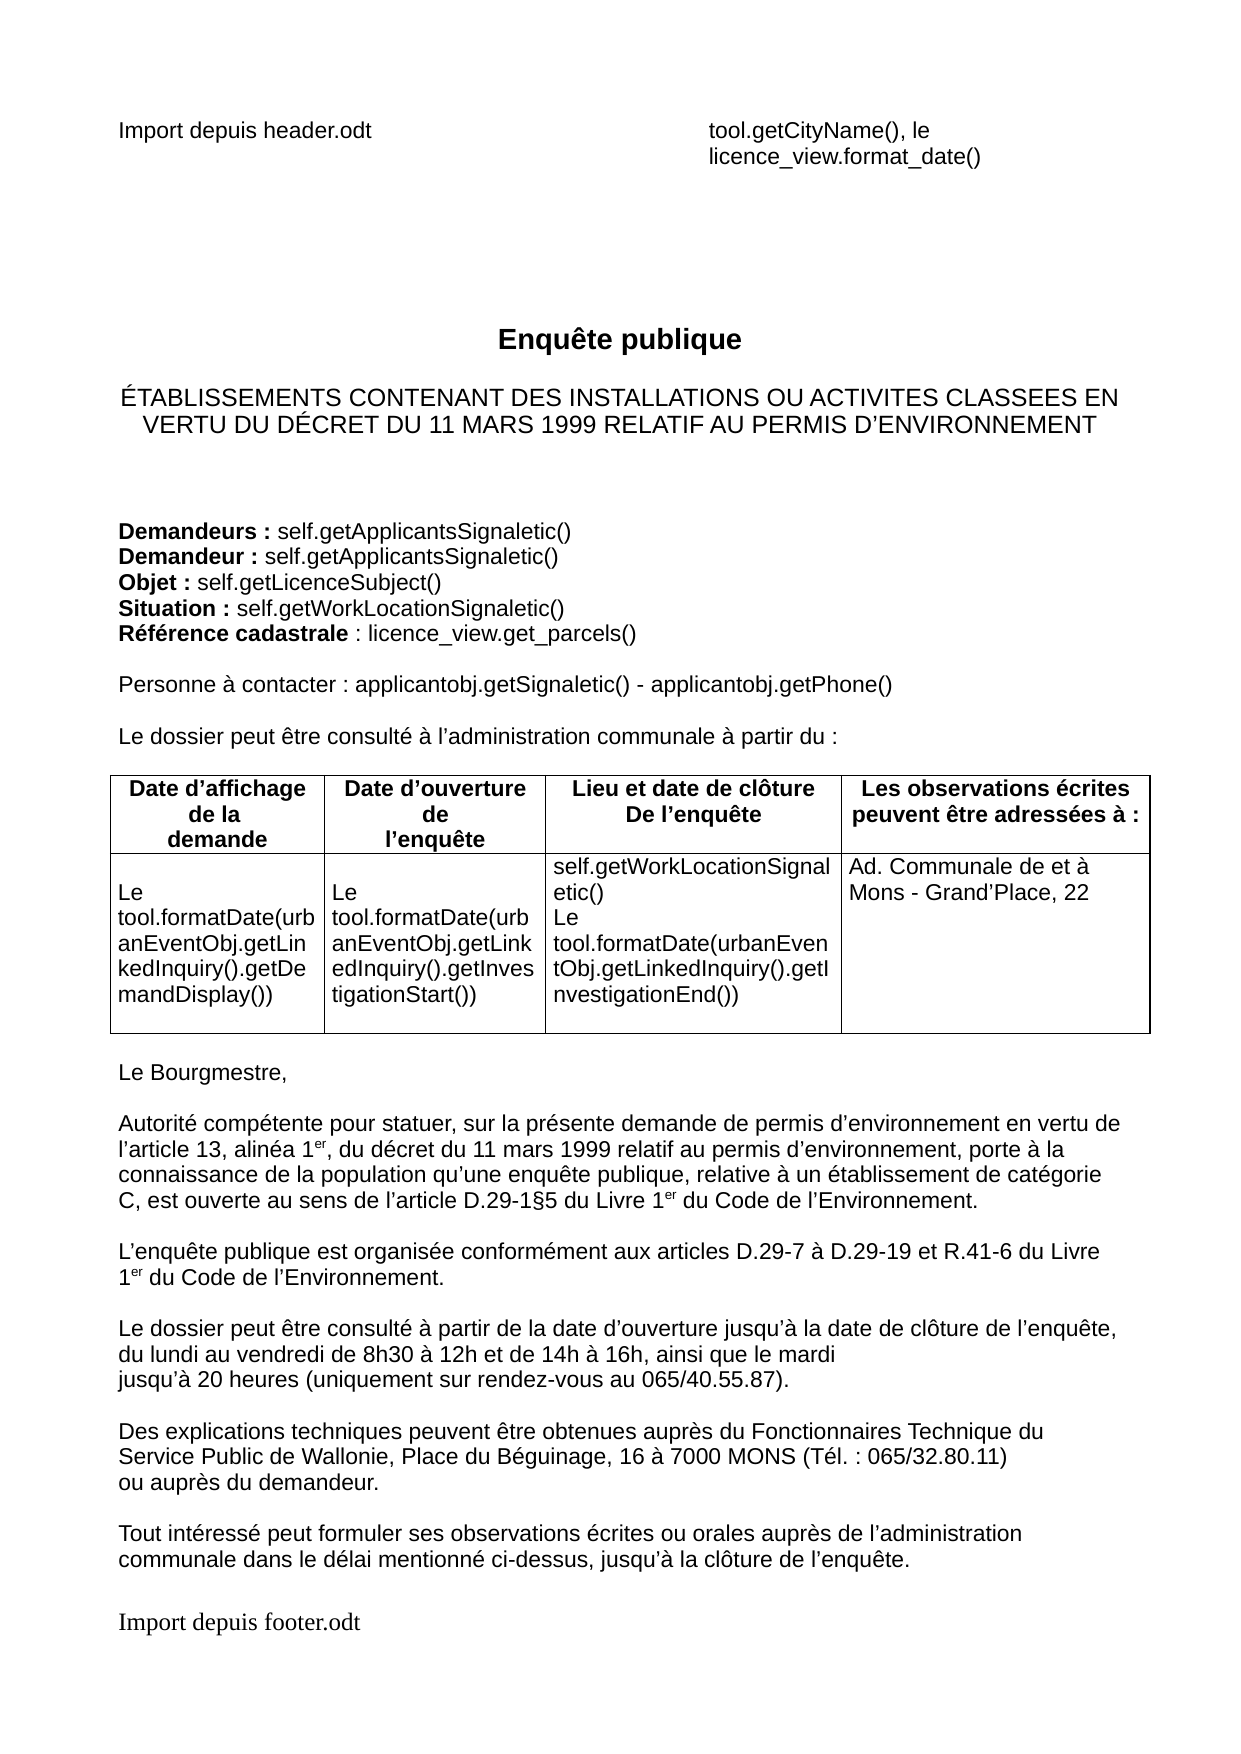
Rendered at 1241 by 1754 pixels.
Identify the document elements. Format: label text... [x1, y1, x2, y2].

text ou auprès du demandeur. [118, 1470, 1122, 1495]
table_header Date d’affichage de la demande [111, 776, 324, 853]
table_cell Le tool.formatDate(urbanEventObj.getLinkedInquiry().getInvestigationStart()) [325, 854, 545, 1033]
table_cell Le tool.formatDate(urbanEventObj.getLinkedInquiry().getDemandDisplay()) [111, 854, 324, 1033]
table_header Lieu et date de clôture De l’enquête [546, 776, 841, 853]
text Demandeurs : self.getApplicantsSignaletic() [118, 518, 1122, 544]
text Autorité compétente pour statuer, sur la présente demande de permis d’environnement en vertu de l’article 13, alinéa 1er, du décret du 11 mars 1999 relatif au permis d’environnement, porte à la connaissance de la population qu’une enquête publique, relative à un établissement de catégorie C, est ouverte au sens de l’article D.29-1§5 du Livre 1er du Code de l’Environnement. [118, 1111, 1122, 1213]
text Objet : self.getLicenceSubject() [118, 570, 1122, 595]
text Le dossier peut être consulté à partir de la date d’ouverture jusqu’à la date de clôture de l’enquête, du lundi au vendredi de 8h30 à 12h et de 14h à 16h, ainsi que le mardi [118, 1316, 1122, 1367]
table_header Import depuis header.odt [118, 118, 708, 295]
text Personne à contacter : applicantobj.getSignaletic() - applicantobj.getPhone() [118, 672, 1122, 698]
table_header tool.getCityName(), le licence_view.format_date() [709, 118, 1123, 295]
table_header Date d’ouverture de l’enquête [325, 776, 545, 853]
text L’enquête publique est organisée conformément aux articles D.29-7 à D.29-19 et R.41-6 du Livre 1er du Code de l’Environnement. [118, 1239, 1122, 1290]
text Des explications techniques peuvent être obtenues auprès du Fonctionnaires Technique du Service Public de Wallonie, Place du Béguinage, 16 à 7000 MONS (Tél. : 065/32.80.11) [118, 1418, 1122, 1470]
title Enquête publique [118, 323, 1122, 356]
text Référence cadastrale : licence_view.get_parcels() [118, 621, 1122, 647]
table_header Les observations écrites peuvent être adressées à : [842, 776, 1149, 853]
table_cell self.getWorkLocationSignaletic() Le tool.formatDate(urbanEventObj.getLinkedInquiry().getInvestigationEnd()) [546, 854, 841, 1033]
text Le Bourgmestre, [118, 1060, 1122, 1085]
text Tout intéressé peut formuler ses observations écrites ou orales auprès de l’administration communale dans le délai mentionné ci-dessus, jusqu’à la clôture de l’enquête. [118, 1521, 1122, 1572]
table_cell Ad. Communale de et à Mons - Grand’Place, 22 [842, 854, 1149, 1033]
text Le dossier peut être consulté à l’administration communale à partir du : [118, 723, 1122, 749]
text ÉTABLISSEMENTS CONTENANT DES INSTALLATIONS OU ACTIVITES CLASSEES EN VERTU DU DÉCRET DU 11 MARS 1999 RELATIF AU PERMIS D’ENVIRONNEMENT [118, 383, 1122, 439]
text Demandeur : self.getApplicantsSignaletic() [118, 544, 1122, 570]
text Situation : self.getWorkLocationSignaletic() [118, 595, 1122, 621]
text jusqu’à 20 heures (uniquement sur rendez-vous au 065/40.55.87). [118, 1367, 1122, 1393]
